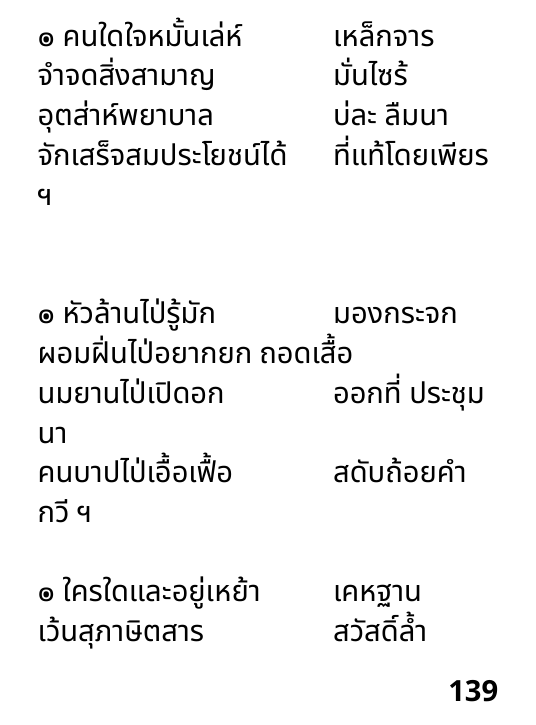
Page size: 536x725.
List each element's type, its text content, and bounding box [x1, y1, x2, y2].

text อุตส่าห์พยาบาล บ่ละ ลืมนา [37, 94, 498, 134]
text ๏ คนใดใจหมั้นเล่ห์ เหล็กจาร [37, 15, 498, 55]
text นมยานไป่เปิดอก ออกที่ ประชุมนา [37, 372, 498, 452]
text จำจดสิ่งสามาญ มั่นไซร้ [37, 55, 498, 94]
text ๏ ใครใดและอยู่เหย้า เคหฐาน [37, 571, 498, 610]
text ผอมฝิ่นไป่อยากยก ถอดเสื้อ [37, 332, 498, 372]
text เว้นสุภาษิตสาร สวัสดิ์ล้ำ [37, 610, 498, 650]
text จักเสร็จสมประโยชน์ได้ ที่แท้โดยเพียร ฯ [37, 134, 498, 213]
text ๏ หัวล้านไป่รู้มัก มองกระจก [37, 293, 498, 332]
text คนบาปไป่เอื้อเฟื้อ สดับถ้อยคำกวี ฯ [37, 452, 498, 531]
